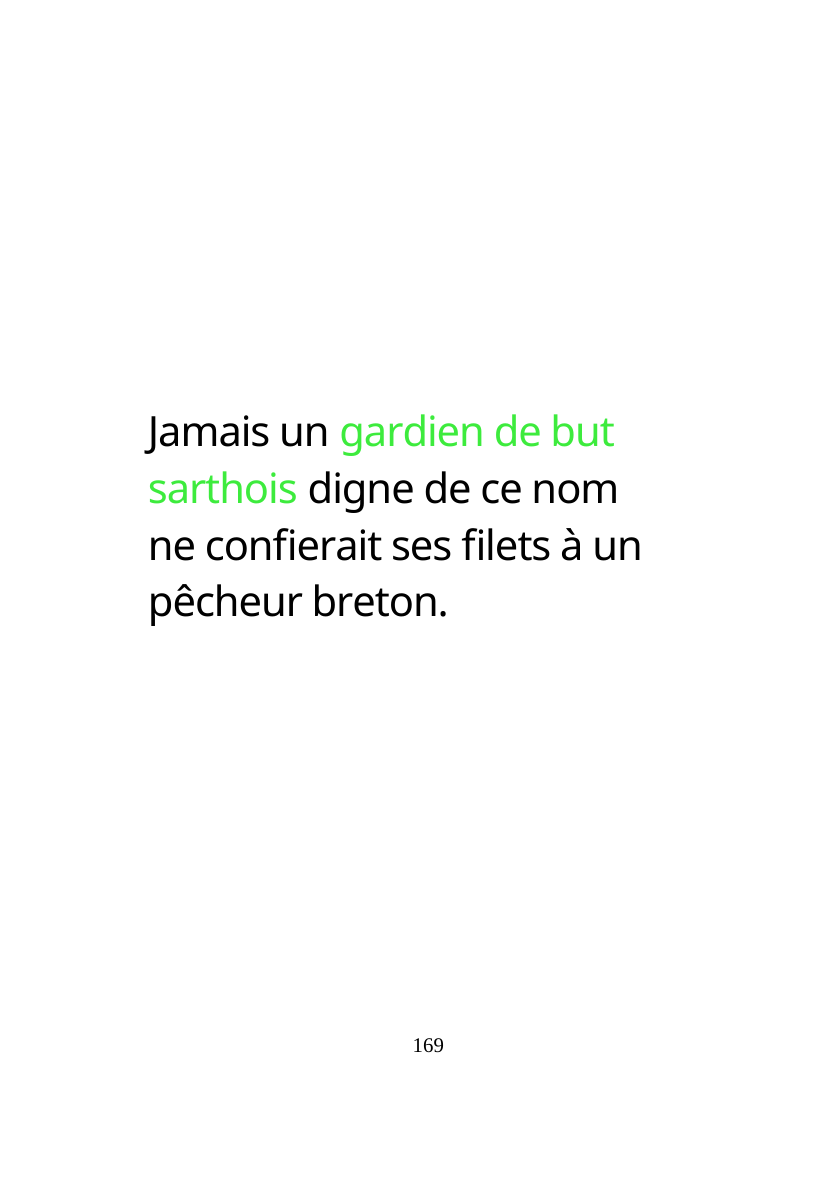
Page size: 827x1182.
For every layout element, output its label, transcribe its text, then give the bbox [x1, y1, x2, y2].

text Jamais un gardien de but sarthois digne de ce nom ne confierait ses filets à un pêcheur breton. [148, 402, 707, 629]
